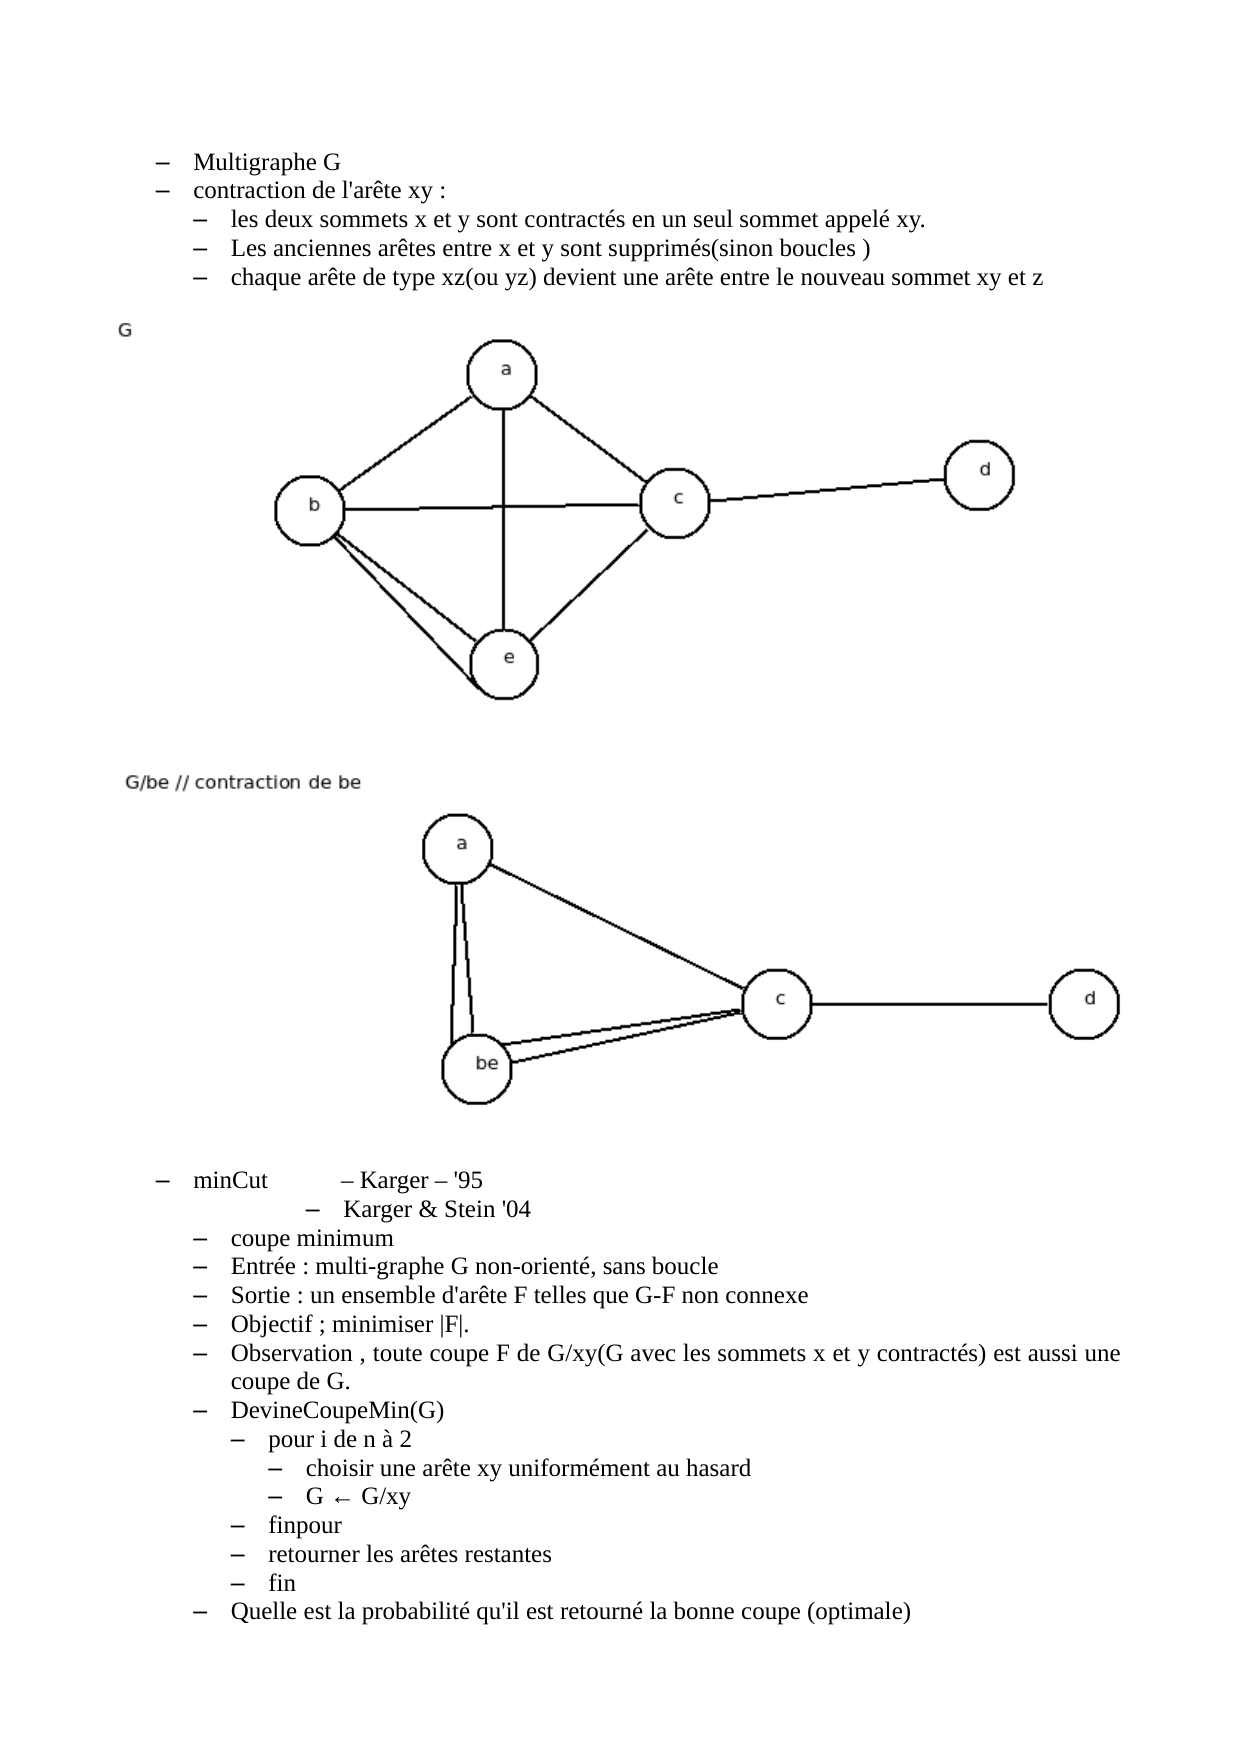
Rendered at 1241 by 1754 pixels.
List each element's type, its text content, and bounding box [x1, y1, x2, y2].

list finpour [231, 1510, 1122, 1539]
list chaque arête de type xz(ou yz) devient une arête entre le nouveau sommet xy et z [193, 262, 1122, 291]
list Sortie : un ensemble d'arête F telles que G-F non connexe [193, 1280, 1122, 1309]
list DevineCoupeMin(G) [193, 1395, 1122, 1424]
list Objectif ; minimiser |F|. [193, 1309, 1122, 1338]
picture [118, 319, 1123, 1108]
list contraction de l'arête xy : [156, 176, 1122, 204]
list coupe minimum [193, 1223, 1122, 1251]
list G ← G/xy [268, 1481, 1122, 1510]
list Multigraphe G [156, 147, 1122, 176]
list choisir une arête xy uniformément au hasard [268, 1453, 1122, 1481]
list Observation , toute coupe F de G/xy(G avec les sommets x et y contractés) est aussi une coupe de G. [193, 1338, 1122, 1395]
list Les anciennes arêtes entre x et y sont supprimés(sinon boucles ) [193, 233, 1122, 262]
list les deux sommets x et y sont contractés en un seul sommet appelé xy. [193, 204, 1122, 233]
list Quelle est la probabilité qu'il est retourné la bonne coupe (optimale) [193, 1596, 1122, 1625]
list fin [231, 1568, 1122, 1596]
list Karger & Stein '04 [306, 1194, 1122, 1223]
list retourner les arêtes restantes [231, 1539, 1122, 1568]
list Entrée : multi-graphe G non-orienté, sans boucle [193, 1251, 1122, 1280]
list pour i de n à 2 [231, 1424, 1122, 1453]
list minCut – Karger – '95 [156, 1165, 1122, 1194]
